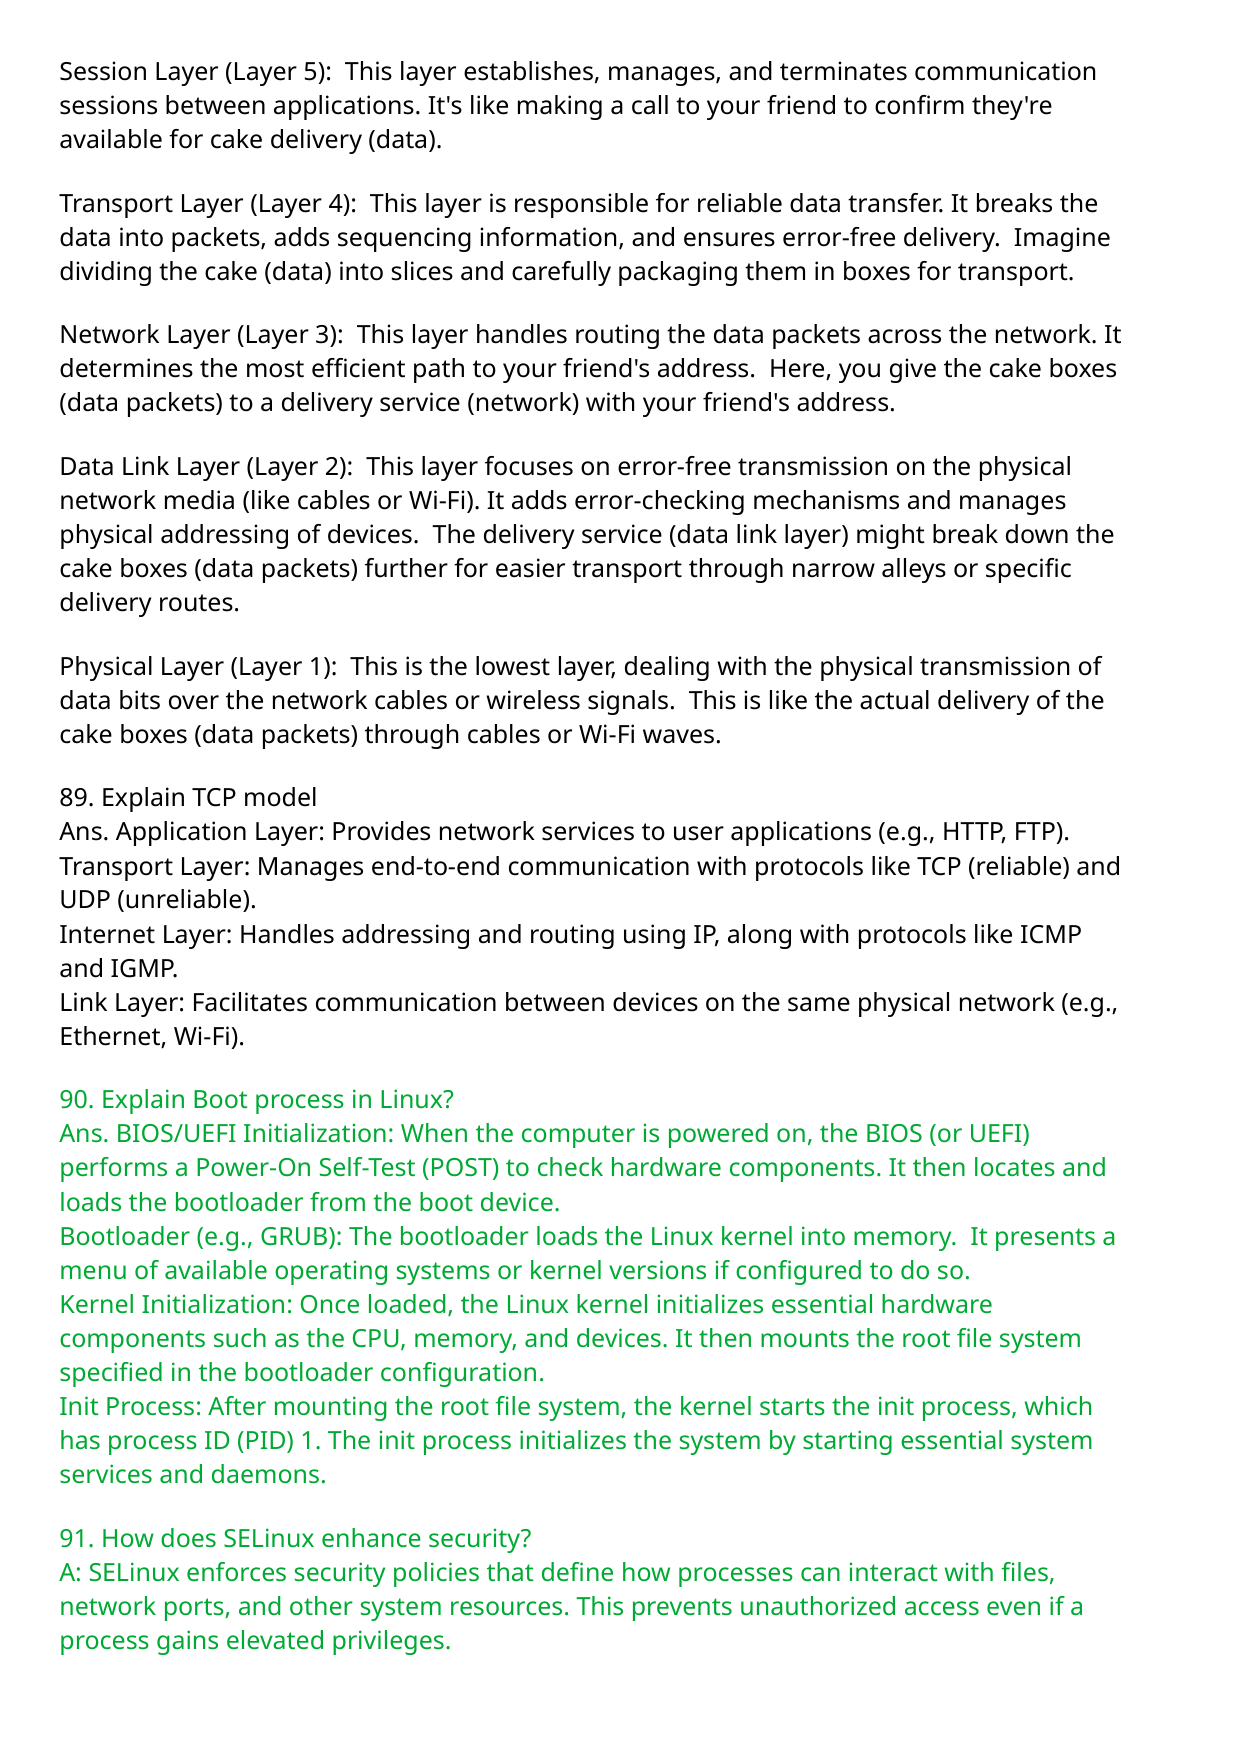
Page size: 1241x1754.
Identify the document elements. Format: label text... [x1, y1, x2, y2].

text 89. Explain TCP model Ans. Application Layer: Provides network services to user applications (e.g., HTTP, FTP). Transport Layer: Manages end-to-end communication with protocols like TCP (reliable) and UDP (unreliable). Internet Layer: Handles addressing and routing using IP, along with protocols like ICMP and IGMP. Link Layer: Facilitates communication between devices on the same physical network (e.g., Ethernet, Wi-Fi). [59, 780, 1128, 1052]
text Transport Layer (Layer 4): This layer is responsible for reliable data transfer. It breaks the data into packets, adds sequencing information, and ensures error-free delivery. Imagine dividing the cake (data) into slices and carefully packaging them in boxes for transport. [59, 185, 1128, 287]
text Physical Layer (Layer 1): This is the lowest layer, dealing with the physical transmission of data bits over the network cables or wireless signals. This is like the actual delivery of the cake boxes (data packets) through cables or Wi-Fi waves. [59, 648, 1128, 751]
text Network Layer (Layer 3): This layer handles routing the data packets across the network. It determines the most efficient path to your friend's address. Here, you give the cake boxes (data packets) to a delivery service (network) with your friend's address. [59, 317, 1128, 419]
text 90. Explain Boot process in Linux? Ans. BIOS/UEFI Initialization: When the computer is powered on, the BIOS (or UEFI) performs a Power-On Self-Test (POST) to check hardware components. It then locates and loads the bootloader from the boot device. Bootloader (e.g., GRUB): The bootloader loads the Linux kernel into memory. It presents a menu of available operating systems or kernel versions if configured to do so. Kernel Initialization: Once loaded, the Linux kernel initializes essential hardware components such as the CPU, memory, and devices. It then mounts the root file system specified in the bootloader configuration. Init Process: After mounting the root file system, the kernel starts the init process, which has process ID (PID) 1. The init process initializes the system by starting essential system services and daemons. [59, 1082, 1128, 1491]
text Data Link Layer (Layer 2): This layer focuses on error-free transmission on the physical network media (like cables or Wi-Fi). It adds error-checking mechanisms and manages physical addressing of devices. The delivery service (data link layer) might break down the cake boxes (data packets) further for easier transport through narrow alleys or specific delivery routes. [59, 448, 1128, 619]
text Session Layer (Layer 5): This layer establishes, manages, and terminates communication sessions between applications. It's like making a call to your friend to confirm they're available for cake delivery (data). [59, 53, 1128, 156]
text 91. How does SELinux enhance security? A: SELinux enforces security policies that define how processes can interact with files, network ports, and other system resources. This prevents unauthorized access even if a process gains elevated privileges. [59, 1520, 1128, 1656]
